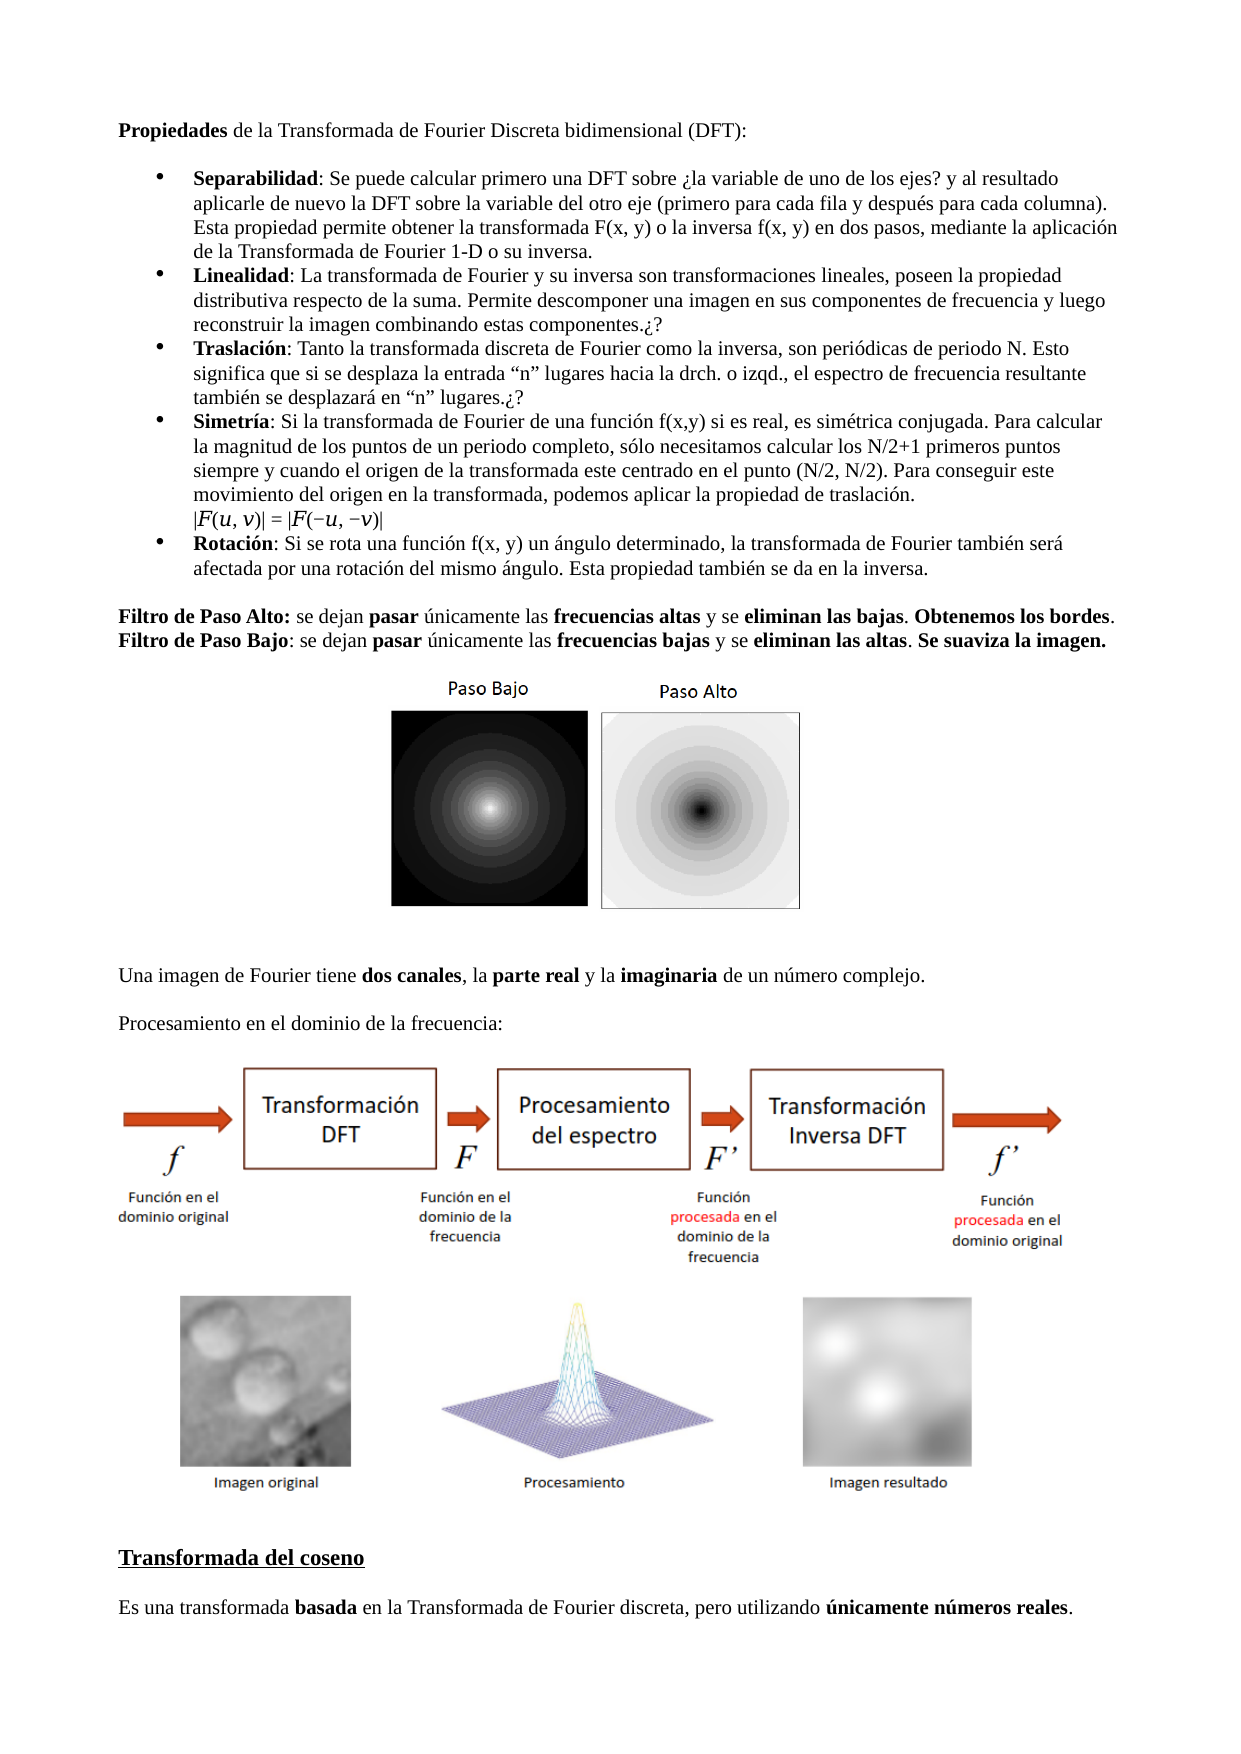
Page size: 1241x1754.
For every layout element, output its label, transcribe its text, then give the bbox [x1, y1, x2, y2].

picture [387, 675, 594, 911]
text Una imagen de Fourier tiene dos canales, la parte real y la imaginaria de un número complejo. [118, 963, 1122, 987]
list Separabilidad: Se puede calcular primero una DFT sobre ¿la variable de uno de los ejes? y al resultado aplicarle de nuevo la DFT sobre la variable del otro eje (primero para cada fila y después para cada columna). Esta propiedad permite obtener la transformada F(x, y) o la inversa f(x, y) en dos pasos, mediante la aplicación de la Transformada de Fourier 1-D o su inversa. [156, 166, 1122, 263]
list |𝐹(𝑢, 𝑣)| = |𝐹(−𝑢, −𝑣)| [156, 506, 1122, 531]
text Procesamiento en el dominio de la frecuencia: [118, 1011, 1122, 1035]
text Filtro de Paso Alto: se dejan pasar únicamente las frecuencias altas y se eliminan las bajas. Obtenemos los bordes. [118, 603, 1122, 628]
text Propiedades de la Transformada de Fourier Discreta bidimensional (DFT): [118, 118, 1122, 142]
list Simetría: Si la transformada de Fourier de una función f(x,y) si es real, es simétrica conjugada. Para calcular la magnitud de los puntos de un periodo completo, sólo necesitamos calcular los N/2+1 primeros puntos siempre y cuando el origen de la transformada este centrado en el punto (N/2, N/2). Para conseguir este movimiento del origen en la transformada, podemos aplicar la propiedad de traslación. [156, 409, 1122, 506]
list Linealidad: La transformada de Fourier y su inversa son transformaciones lineales, poseen la propiedad distributiva respecto de la suma. Permite descomponer una imagen en sus componentes de frecuencia y luego reconstruir la imagen combinando estas componentes.¿? [156, 263, 1122, 336]
picture [117, 1064, 1073, 1494]
picture [598, 679, 805, 915]
text Filtro de Paso Bajo: se dejan pasar únicamente las frecuencias bajas y se eliminan las altas. Se suaviza la imagen. [118, 628, 1122, 652]
list Rotación: Si se rota una función f(x, y) un ángulo determinado, la transformada de Fourier también será afectada por una rotación del mismo ángulo. Esta propiedad también se da en la inversa. [156, 531, 1122, 579]
text Transformada del coseno [118, 1544, 1122, 1571]
list Traslación: Tanto la transformada discreta de Fourier como la inversa, son periódicas de periodo N. Esto significa que si se desplaza la entrada “n” lugares hacia la drch. o izqd., el espectro de frecuencia resultante también se desplazará en “n” lugares.¿? [156, 336, 1122, 409]
text Es una transformada basada en la Transformada de Fourier discreta, pero utilizando únicamente números reales. [118, 1594, 1122, 1619]
